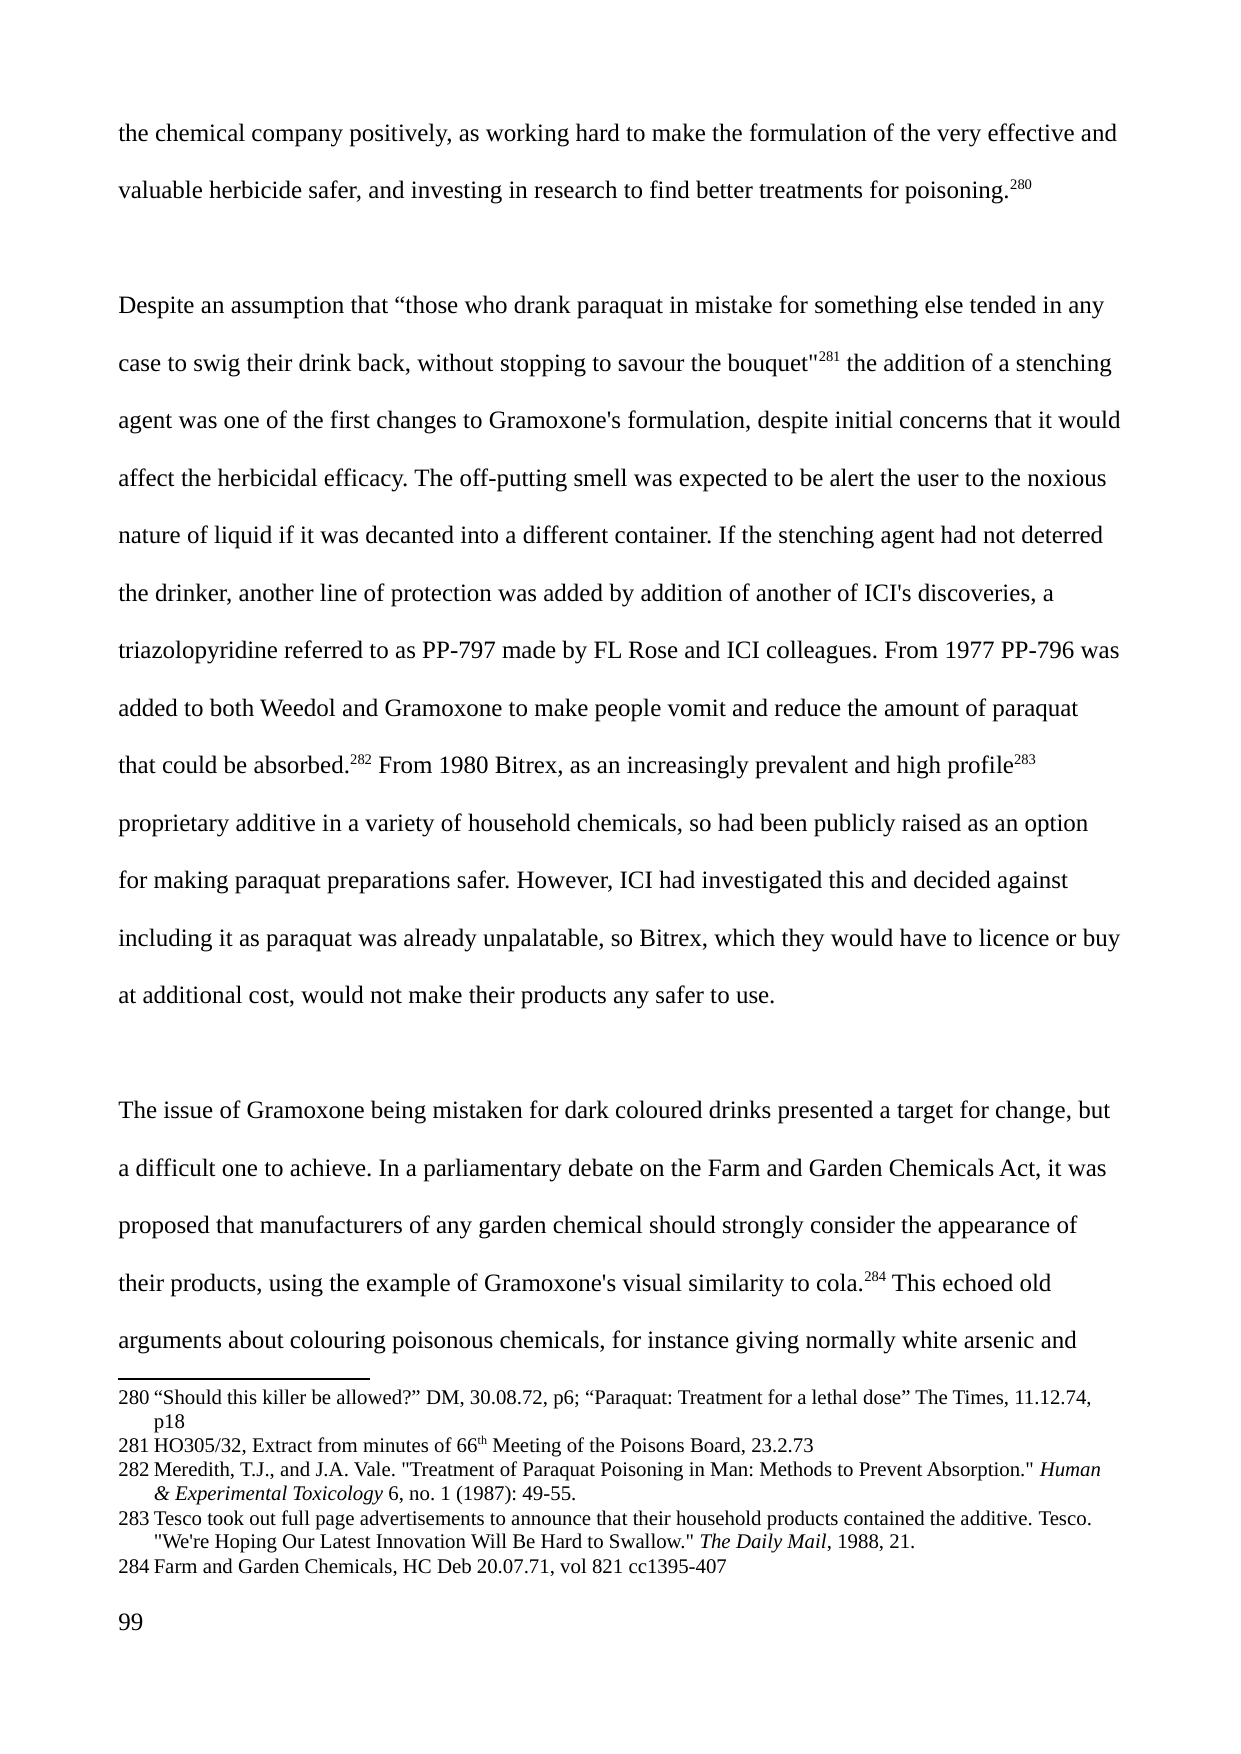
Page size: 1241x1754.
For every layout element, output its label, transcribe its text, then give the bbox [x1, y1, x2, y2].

text “Should this killer be allowed?” DM, 30.08.72, p6; “Paraquat: Treatment for a lethal dose” The Times, 11.12.74, p18 [118, 1385, 1122, 1433]
text The issue of Gramoxone being mistaken for dark coloured drinks presented a target for change, but a difficult one to achieve. In a parliamentary debate on the Farm and Garden Chemicals Act, it was proposed that manufacturers of any garden chemical should strongly consider the appearance of their products, using the example of Gramoxone's visual similarity to cola. This echoed old arguments about colouring poisonous chemicals, for instance giving normally white arsenic and [118, 1096, 1122, 1354]
text Despite an assumption that “those who drank paraquat in mistake for something else tended in any case to swig their drink back, without stopping to savour the bouquet" the addition of a stenching agent was one of the first changes to Gramoxone's formulation, despite initial concerns that it would affect the herbicidal efficacy. The off-putting smell was expected to be alert the user to the noxious nature of liquid if it was decanted into a different container. If the stenching agent had not deterred the drinker, another line of protection was added by addition of another of ICI's discoveries, a triazolopyridine referred to as PP-797 made by FL Rose and ICI colleagues. From 1977 PP-796 was added to both Weedol and Gramoxone to make people vomit and reduce the amount of paraquat that could be absorbed. From 1980 Bitrex, as an increasingly prevalent and high profile proprietary additive in a variety of household chemicals, so had been publicly raised as an option for making paraquat preparations safer. However, ICI had investigated this and decided against including it as paraquat was already unpalatable, so Bitrex, which they would have to licence or buy at additional cost, would not make their products any safer to use. [118, 291, 1122, 1009]
text Farm and Garden Chemicals, HC Deb 20.07.71, vol 821 cc1395-407 [118, 1553, 1122, 1578]
text Meredith, T.J., and J.A. Vale. "Treatment of Paraquat Poisoning in Man: Methods to Prevent Absorption." Human & Experimental Toxicology 6, no. 1 (1987): 49-55. [118, 1457, 1122, 1505]
text HO305/32, Extract from minutes of 66th Meeting of the Poisons Board, 23.2.73 [118, 1433, 1122, 1457]
text the chemical company positively, as working hard to make the formulation of the very effective and valuable herbicide safer, and investing in research to find better treatments for poisoning. [118, 118, 1122, 204]
text Tesco took out full page advertisements to announce that their household products contained the additive. Tesco. "We're Hoping Our Latest Innovation Will Be Hard to Swallow." The Daily Mail, 1988, 21. [118, 1505, 1122, 1553]
